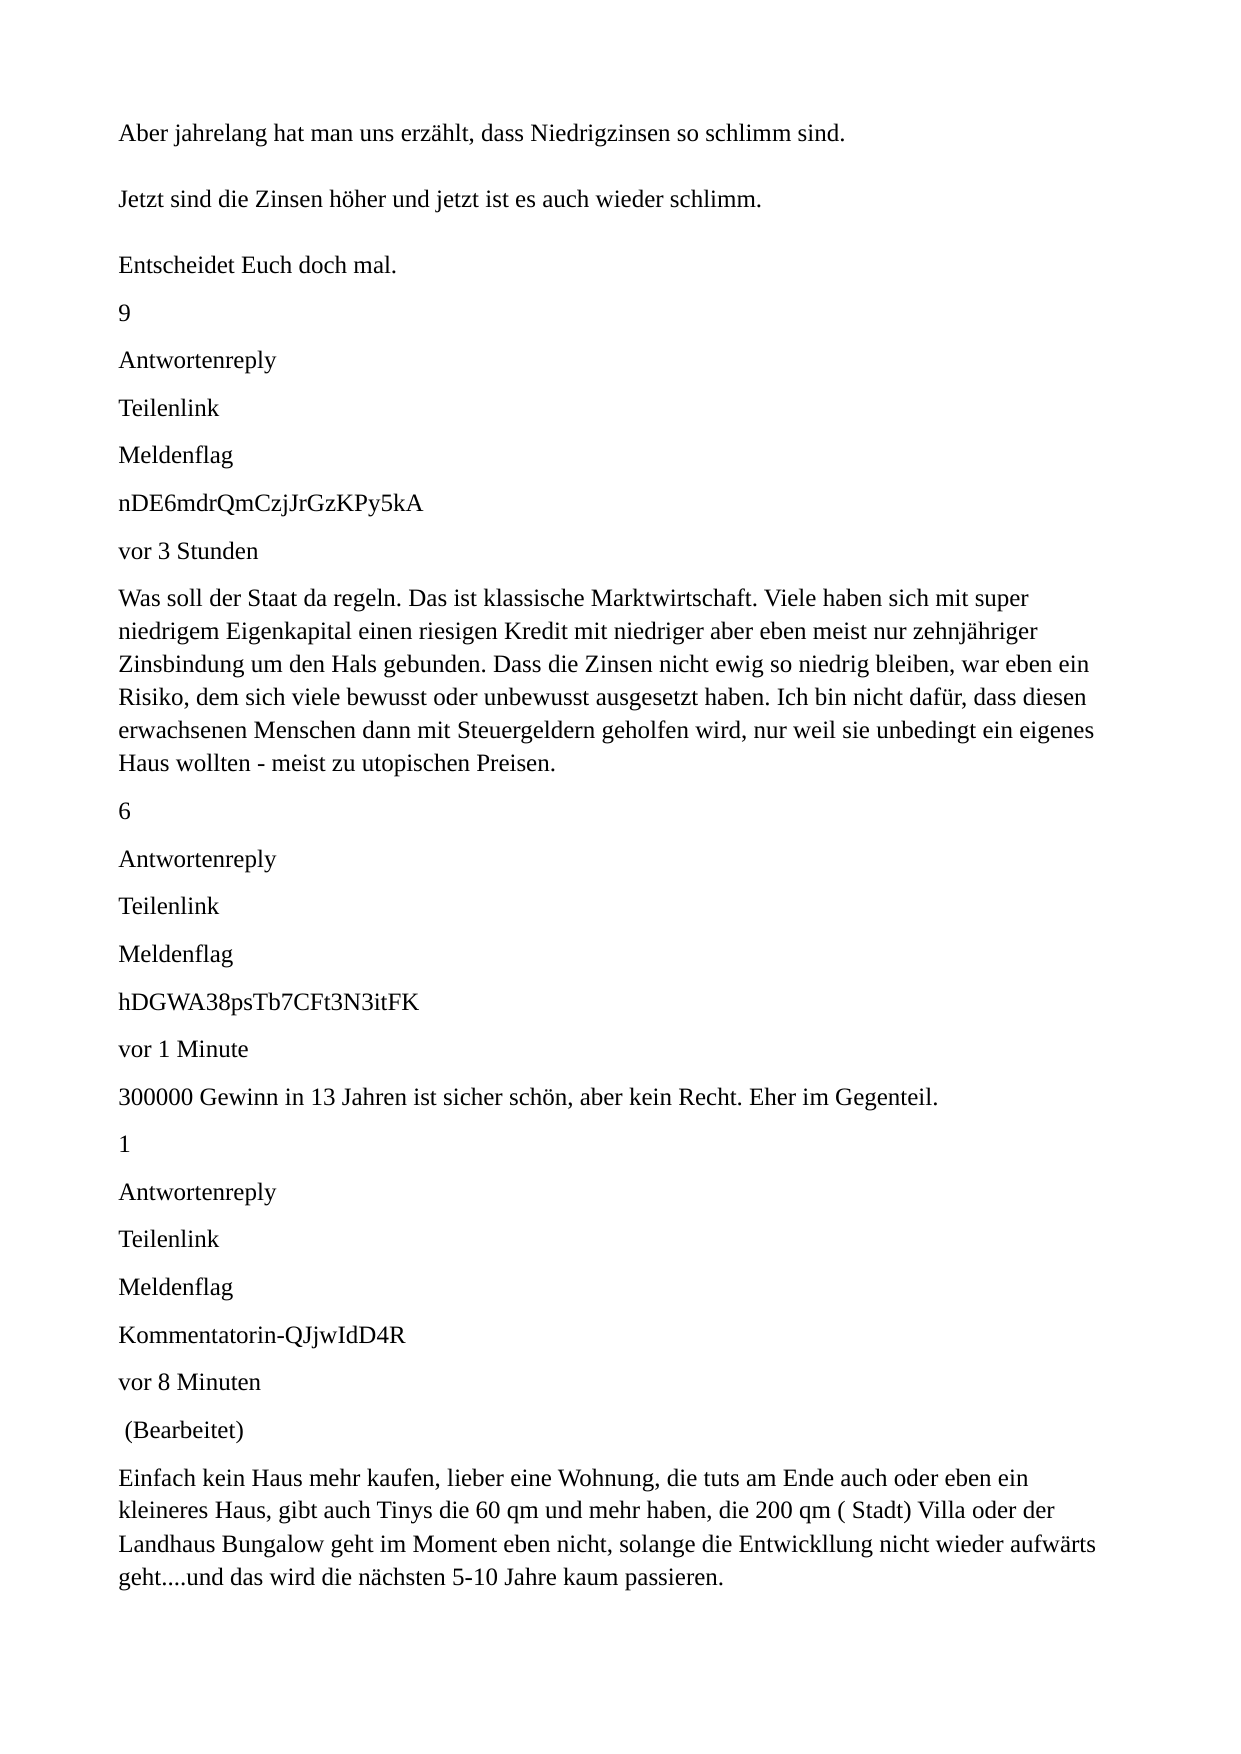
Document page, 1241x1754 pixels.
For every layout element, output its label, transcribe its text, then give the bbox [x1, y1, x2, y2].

text hDGWA38psTb7CFt3N3itFK [118, 987, 1122, 1015]
text vor 8 Minuten [118, 1367, 1122, 1396]
text Antwortenreply [118, 345, 1122, 374]
text 9 [118, 298, 1122, 327]
text Meldenflag [118, 1272, 1122, 1301]
text Meldenflag [118, 939, 1122, 968]
text Kommentatorin-QJjwIdD4R [118, 1320, 1122, 1348]
text nDE6mdrQmCzjJrGzKPy5kA [118, 488, 1122, 517]
text 6 [118, 796, 1122, 825]
text (Bearbeitet) [118, 1415, 1122, 1444]
text Teilenlink [118, 1224, 1122, 1253]
text Teilenlink [118, 393, 1122, 422]
text vor 3 Stunden [118, 536, 1122, 564]
text Teilenlink [118, 891, 1122, 920]
text 1 [118, 1129, 1122, 1158]
text Antwortenreply [118, 844, 1122, 872]
text vor 1 Minute [118, 1034, 1122, 1063]
text 300000 Gewinn in 13 Jahren ist sicher schön, aber kein Recht. Eher im Gegenteil. [118, 1082, 1122, 1111]
text Einfach kein Haus mehr kaufen, lieber eine Wohnung, die tuts am Ende auch oder eben ein kleineres Haus, gibt auch Tinys die 60 qm und mehr haben, die 200 qm ( Stadt) Villa oder der Landhaus Bungalow geht im Moment eben nicht, solange die Entwickllung nicht wieder aufwärts geht....und das wird die nächsten 5-10 Jahre kaum passieren. [118, 1463, 1122, 1590]
text Antwortenreply [118, 1177, 1122, 1206]
text Aber jahrelang hat man uns erzählt, dass Niedrigzinsen so schlimm sind. Jetzt sind die Zinsen höher und jetzt ist es auch wieder schlimm. Entscheidet Euch doch mal. [118, 118, 1122, 279]
text Was soll der Staat da regeln. Das ist klassische Marktwirtschaft. Viele haben sich mit super niedrigem Eigenkapital einen riesigen Kredit mit niedriger aber eben meist nur zehnjähriger Zinsbindung um den Hals gebunden. Dass die Zinsen nicht ewig so niedrig bleiben, war eben ein Risiko, dem sich viele bewusst oder unbewusst ausgesetzt haben. Ich bin nicht dafür, dass diesen erwachsenen Menschen dann mit Steuergeldern geholfen wird, nur weil sie unbedingt ein eigenes Haus wollten - meist zu utopischen Preisen. [118, 583, 1122, 777]
text Meldenflag [118, 441, 1122, 469]
